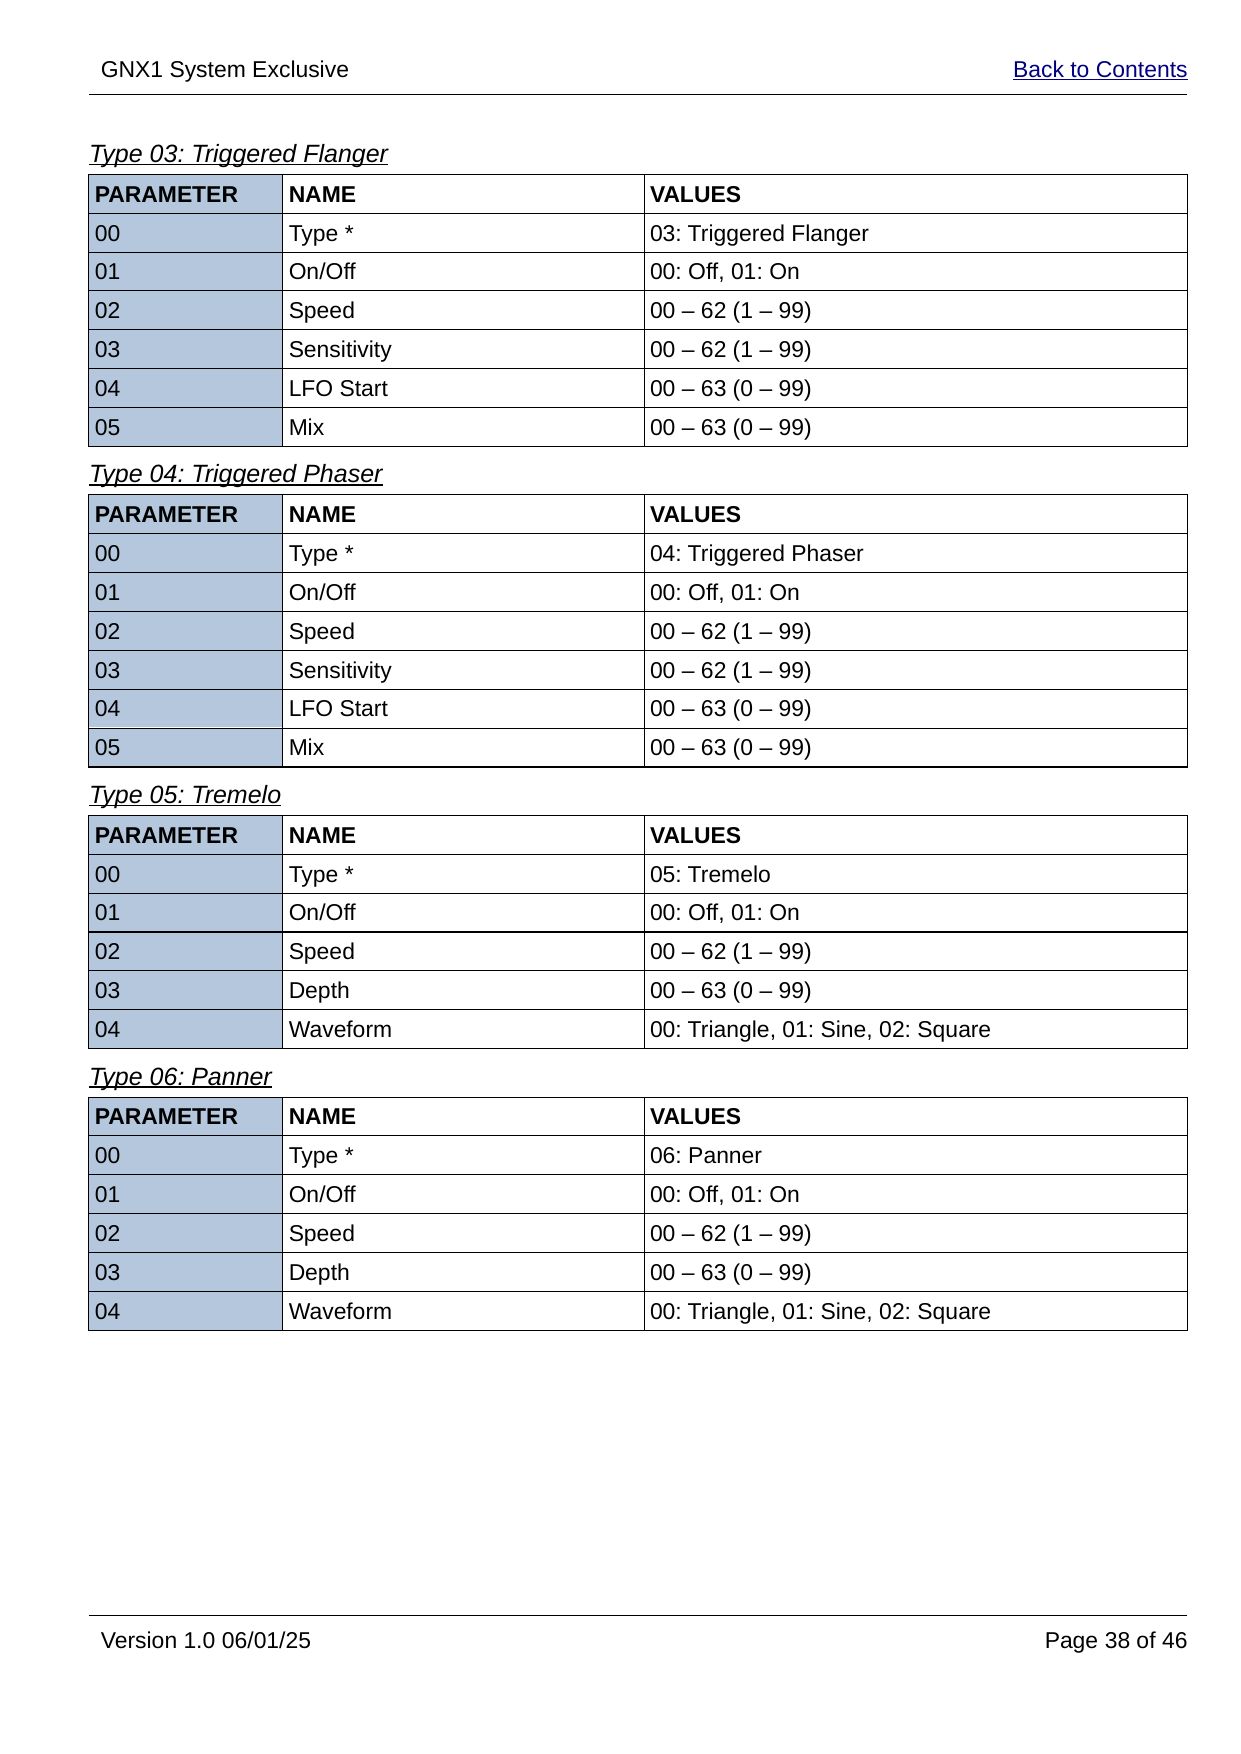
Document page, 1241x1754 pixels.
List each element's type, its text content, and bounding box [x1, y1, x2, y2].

table_cell 00 – 63 (0 – 99) [645, 690, 1187, 727]
table_cell 00 – 62 (1 – 99) [645, 1214, 1187, 1252]
table_cell Speed [283, 1214, 644, 1252]
table_header NAME [283, 175, 644, 213]
table_cell LFO Start [283, 690, 644, 727]
table_cell 00: Off, 01: On [645, 573, 1187, 611]
table_cell 00 – 63 (0 – 99) [645, 369, 1187, 407]
table_cell 00: Triangle, 01: Sine, 02: Square [645, 1010, 1187, 1048]
table_header PARAMETER [89, 1098, 282, 1135]
table_cell On/Off [283, 1175, 644, 1213]
table_cell 04 [89, 690, 282, 727]
table_cell 03: Triggered Flanger [645, 214, 1187, 252]
table_cell 02 [89, 1214, 282, 1252]
table_cell 02 [89, 933, 282, 970]
table_cell 03 [89, 971, 282, 1009]
table_cell 00: Off, 01: On [645, 894, 1187, 931]
table_cell 00 – 62 (1 – 99) [645, 330, 1187, 368]
table_header NAME [283, 816, 644, 854]
table_cell Sensitivity [283, 330, 644, 368]
table_cell Type * [283, 1136, 644, 1174]
table_cell Depth [283, 971, 644, 1009]
table_cell 03 [89, 330, 282, 368]
table_cell Speed [283, 612, 644, 650]
subtitle Type 05: Tremelo [89, 780, 1187, 809]
table_header VALUES [645, 1098, 1187, 1135]
table_header VALUES [645, 175, 1187, 213]
table_cell On/Off [283, 573, 644, 611]
subtitle Type 06: Panner [89, 1062, 1187, 1090]
table_cell Type * [283, 534, 644, 572]
table_cell Type * [283, 214, 644, 252]
table_cell 03 [89, 651, 282, 689]
table_cell Sensitivity [283, 651, 644, 689]
table_cell 00 [89, 1136, 282, 1174]
table_cell 00 – 62 (1 – 99) [645, 612, 1187, 650]
table_cell LFO Start [283, 369, 644, 407]
table_header VALUES [645, 816, 1187, 854]
table_cell 00 – 62 (1 – 99) [645, 291, 1187, 329]
table_cell 02 [89, 291, 282, 329]
table_cell 01 [89, 894, 282, 931]
table_cell 00 – 63 (0 – 99) [645, 971, 1187, 1009]
table_header PARAMETER [89, 816, 282, 854]
table_cell Waveform [283, 1010, 644, 1048]
table_cell 00 – 63 (0 – 99) [645, 729, 1187, 766]
table_cell Speed [283, 291, 644, 329]
table_cell 02 [89, 612, 282, 650]
table_cell 05: Tremelo [645, 855, 1187, 893]
table_cell Mix [283, 729, 644, 766]
table_cell Type * [283, 855, 644, 893]
subtitle Type 04: Triggered Phaser [89, 459, 1187, 488]
table_cell 00 [89, 214, 282, 252]
table_cell 00 – 62 (1 – 99) [645, 651, 1187, 689]
table_cell 00 [89, 534, 282, 572]
table_cell On/Off [283, 253, 644, 290]
table_cell 04 [89, 1010, 282, 1048]
table_cell Speed [283, 933, 644, 970]
table_cell 03 [89, 1253, 282, 1291]
table_cell 06: Panner [645, 1136, 1187, 1174]
table_cell 04 [89, 369, 282, 407]
table_cell 00: Off, 01: On [645, 253, 1187, 290]
table_cell 04 [89, 1292, 282, 1330]
table_header PARAMETER [89, 495, 282, 533]
table_header NAME [283, 495, 644, 533]
table_cell 00: Triangle, 01: Sine, 02: Square [645, 1292, 1187, 1330]
table_cell 00 – 62 (1 – 99) [645, 933, 1187, 970]
subtitle Type 03: Triggered Flanger [89, 139, 1187, 168]
table_cell 01 [89, 573, 282, 611]
table_cell 00 [89, 855, 282, 893]
table_cell 00: Off, 01: On [645, 1175, 1187, 1213]
table_header VALUES [645, 495, 1187, 533]
table_cell Depth [283, 1253, 644, 1291]
table_cell 05 [89, 729, 282, 766]
table_cell 00 – 63 (0 – 99) [645, 408, 1187, 446]
table_cell On/Off [283, 894, 644, 931]
table_header PARAMETER [89, 175, 282, 213]
table_cell Waveform [283, 1292, 644, 1330]
table_cell 04: Triggered Phaser [645, 534, 1187, 572]
table_cell 01 [89, 253, 282, 290]
table_cell 05 [89, 408, 282, 446]
table_cell 00 – 63 (0 – 99) [645, 1253, 1187, 1291]
table_cell 01 [89, 1175, 282, 1213]
table_cell Mix [283, 408, 644, 446]
table_header NAME [283, 1098, 644, 1135]
